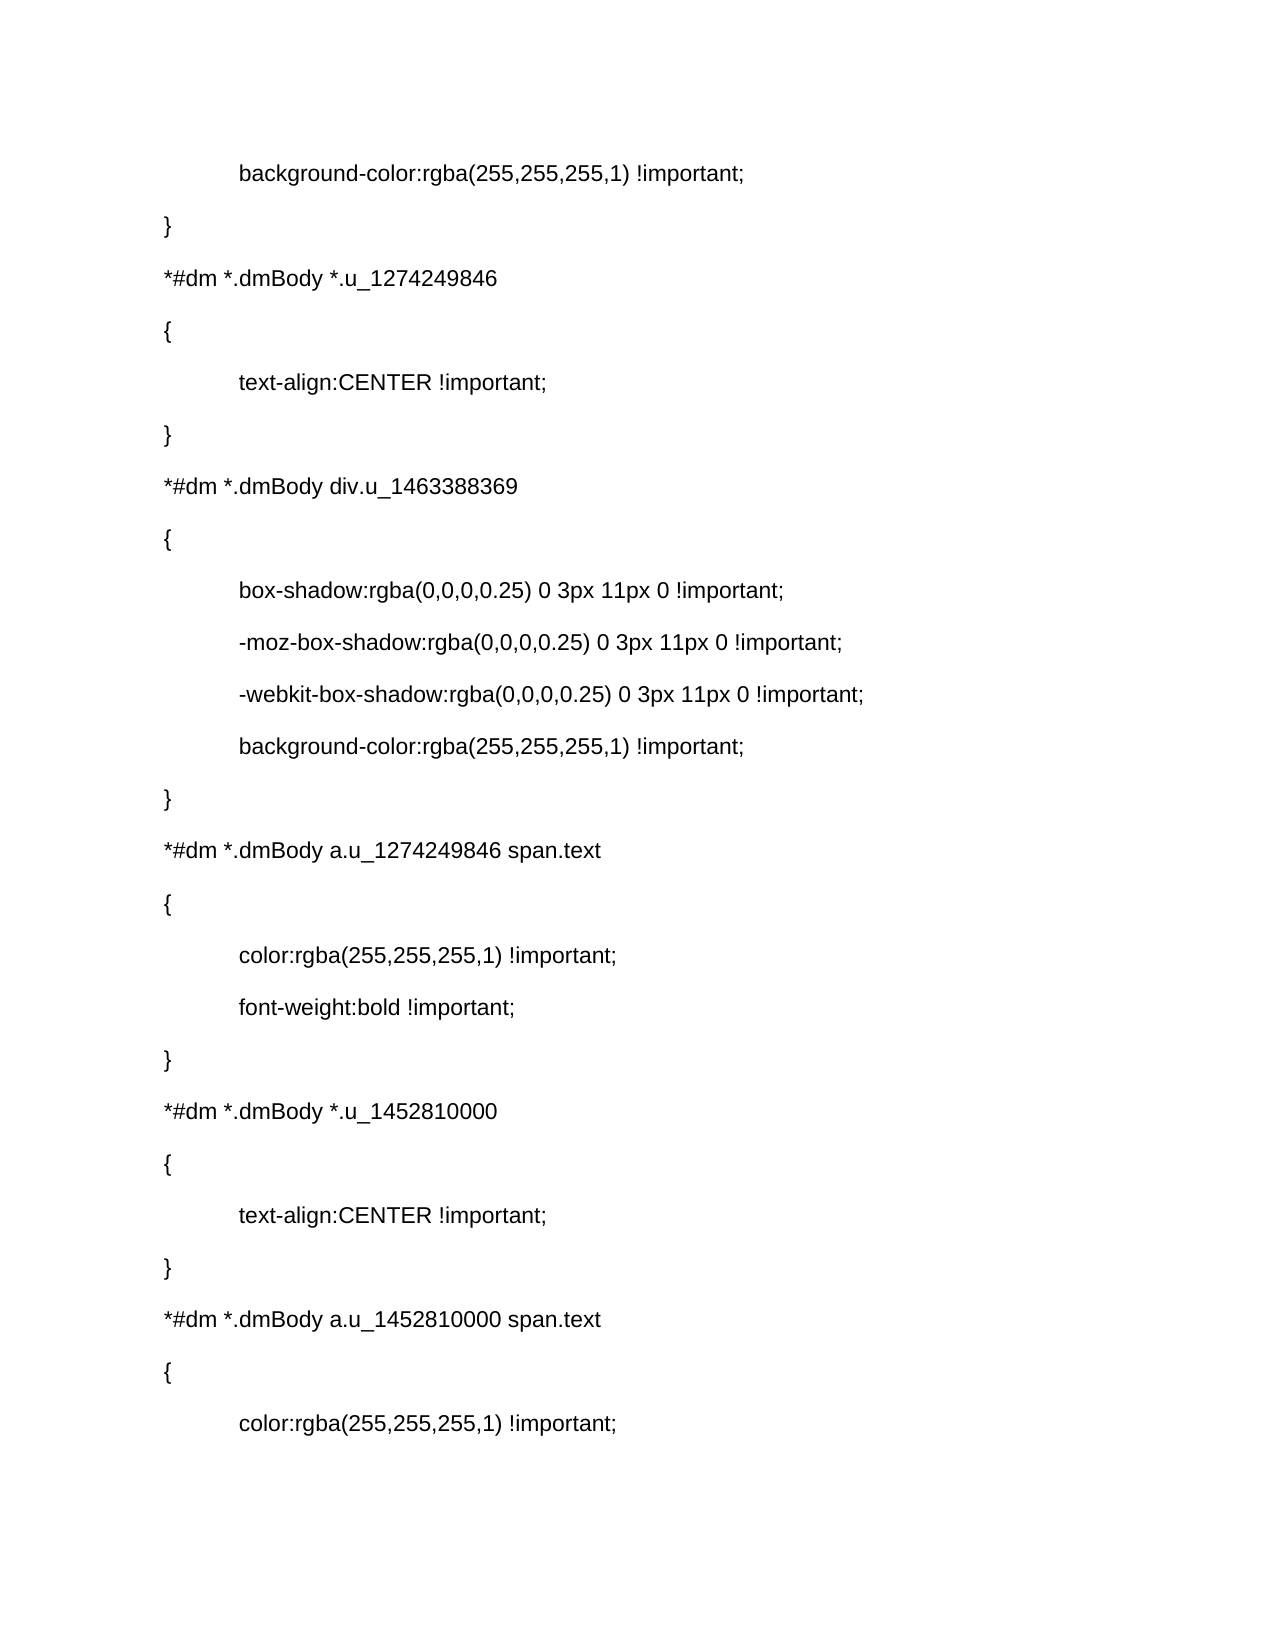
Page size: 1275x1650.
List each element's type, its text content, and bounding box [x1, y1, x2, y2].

table_cell { [153, 1140, 1125, 1192]
table_cell { [153, 515, 1125, 567]
table_cell *#dm *.dmBody div.u_1463388369 [153, 463, 1125, 514]
table_cell font-weight:bold !important; [153, 983, 1125, 1035]
table_cell *#dm *.dmBody *.u_1452810000 [153, 1088, 1125, 1139]
table_cell background-color:rgba(255,255,255,1) !important; [153, 723, 1125, 775]
table_cell } [153, 1035, 1125, 1087]
table_cell { [153, 879, 1125, 931]
table_cell text-align:CENTER !important; [153, 1192, 1125, 1244]
table_cell } [153, 1244, 1125, 1296]
table_cell } [153, 202, 1125, 254]
table_cell } [153, 775, 1125, 827]
table_cell } [153, 410, 1125, 462]
table_cell *#dm *.dmBody a.u_1452810000 span.text [153, 1296, 1125, 1348]
table_cell { [153, 306, 1125, 358]
table_cell *#dm *.dmBody *.u_1274249846 [153, 254, 1125, 306]
table_cell color:rgba(255,255,255,1) !important; [153, 1400, 1125, 1452]
table_cell *#dm *.dmBody a.u_1274249846 span.text [153, 827, 1125, 879]
table_cell -webkit-box-shadow:rgba(0,0,0,0.25) 0 3px 11px 0 !important; [153, 671, 1125, 723]
table_cell background-color:rgba(255,255,255,1) !important; [153, 150, 1125, 202]
table_cell box-shadow:rgba(0,0,0,0.25) 0 3px 11px 0 !important; [153, 567, 1125, 619]
table_cell text-align:CENTER !important; [153, 358, 1125, 410]
table_cell color:rgba(255,255,255,1) !important; [153, 931, 1125, 983]
table_cell -moz-box-shadow:rgba(0,0,0,0.25) 0 3px 11px 0 !important; [153, 619, 1125, 671]
table_cell { [153, 1348, 1125, 1400]
